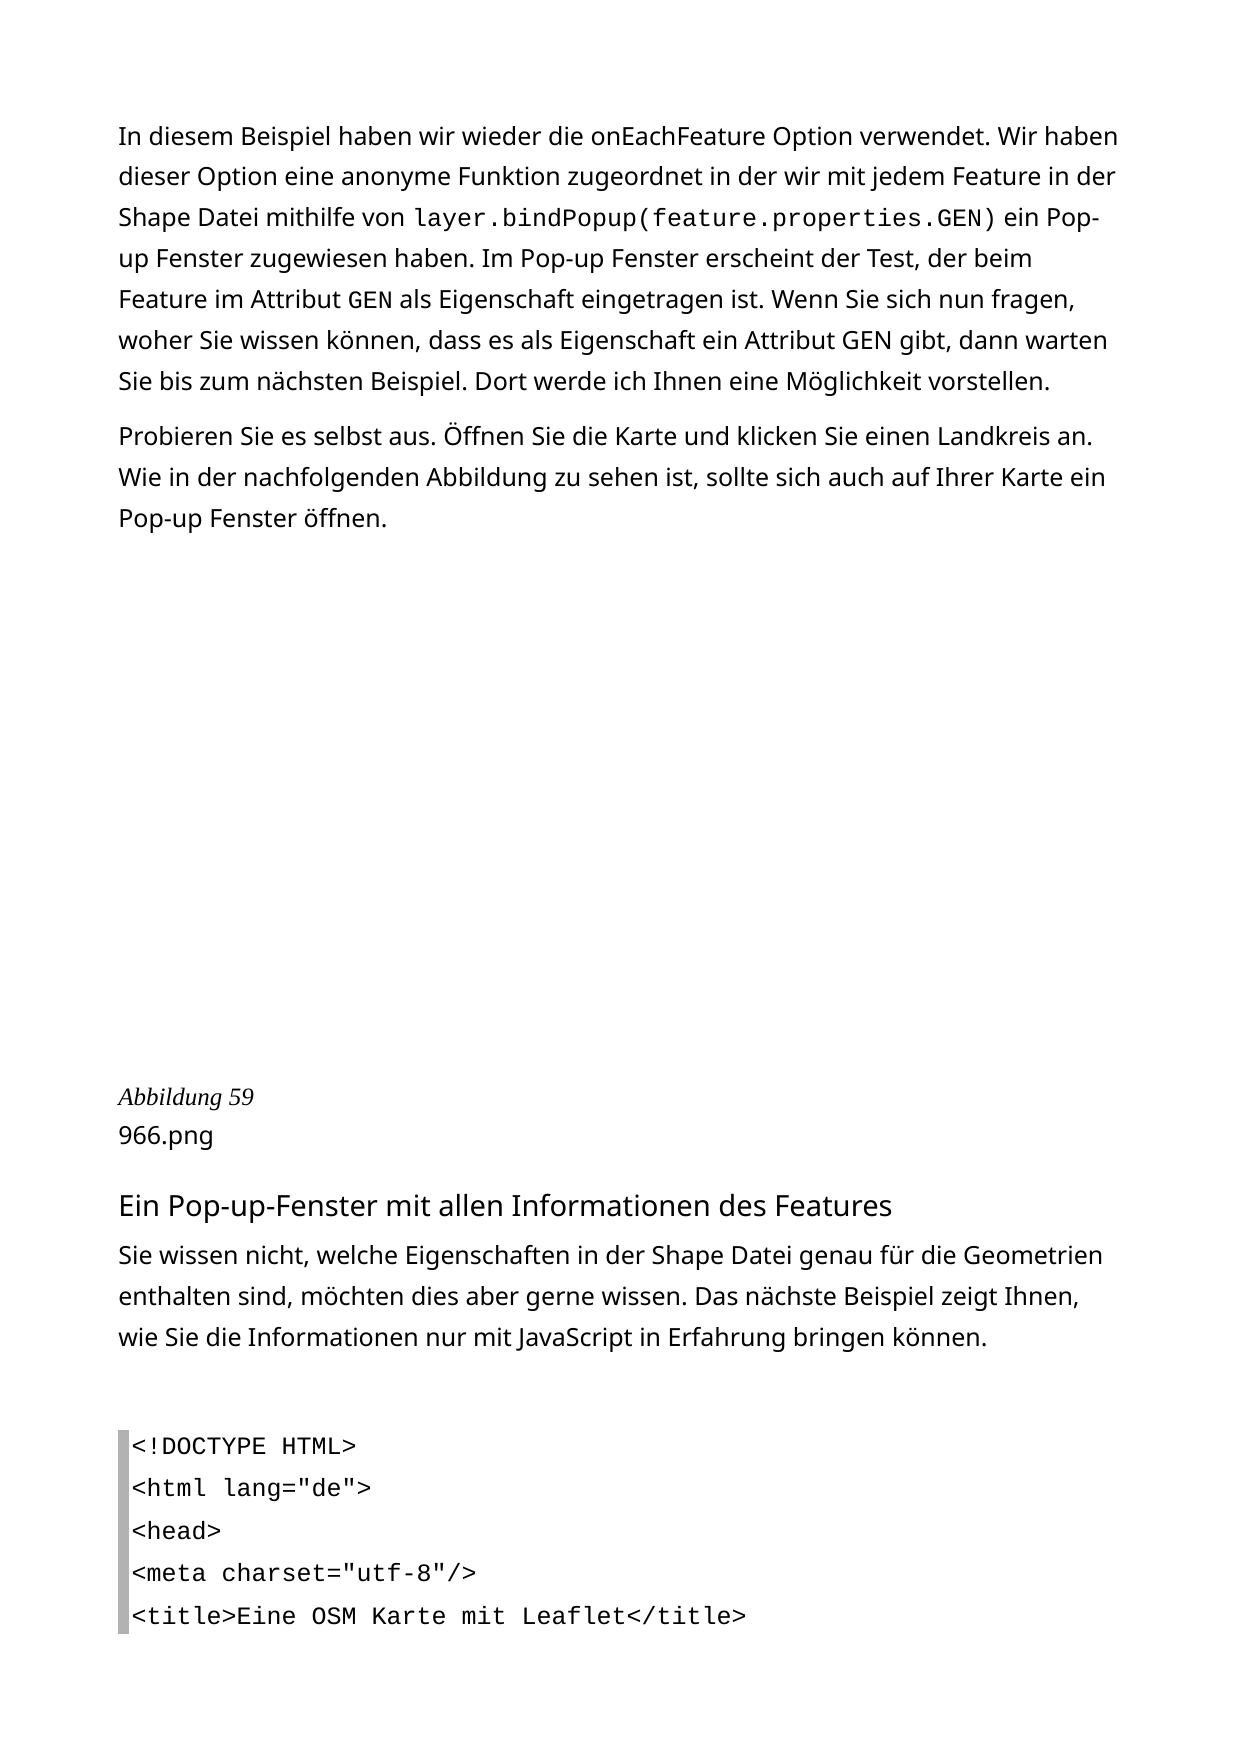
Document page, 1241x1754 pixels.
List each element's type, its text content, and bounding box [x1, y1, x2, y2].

text <html lang="de"> [129, 1473, 1122, 1504]
text <head> [129, 1515, 1122, 1547]
text Probieren Sie es selbst aus. Öffnen Sie die Karte und klicken Sie einen Landkreis an. Wie in der nachfolgenden Abbildung zu sehen ist, sollte sich auch auf Ihrer Karte ein Pop-up Fenster öffnen. [118, 419, 1122, 535]
text [118, 556, 1122, 568]
text 966.png [118, 1111, 1122, 1152]
text <meta charset="utf-8"/> [129, 1558, 1122, 1589]
text Sie wissen nicht, welche Eigenschaften in der Shape Datei genau für die Geometrien enthalten sind, möchten dies aber gerne wissen. Das nächste Beispiel zeigt Ihnen, wie Sie die Informationen nur mit JavaScript in Erfahrung bringen können. [118, 1238, 1122, 1353]
subtitle Ein Pop-up-Fenster mit allen Informationen des Features [118, 1186, 1122, 1225]
text <title>Eine OSM Karte mit Leaflet</title> [129, 1600, 1122, 1634]
text <!DOCTYPE HTML> [129, 1430, 1122, 1462]
text In diesem Beispiel haben wir wieder die onEachFeature Option verwendet. Wir haben dieser Option eine anonyme Funktion zugeordnet in der wir mit jedem Feature in der Shape Datei mithilfe von layer.bindPopup(feature.properties.GEN) ein Pop-up Fenster zugewiesen haben. Im Pop-up Fenster erscheint der Test, der beim Feature im Attribut GEN als Eigenschaft eingetragen ist. Wenn Sie sich nun fragen, woher Sie wissen können, dass es als Eigenschaft ein Attribut GEN gibt, dann warten Sie bis zum nächsten Beispiel. Dort werde ich Ihnen eine Möglichkeit vorstellen. [118, 118, 1122, 398]
text Abbildung 59 [118, 568, 1122, 1111]
